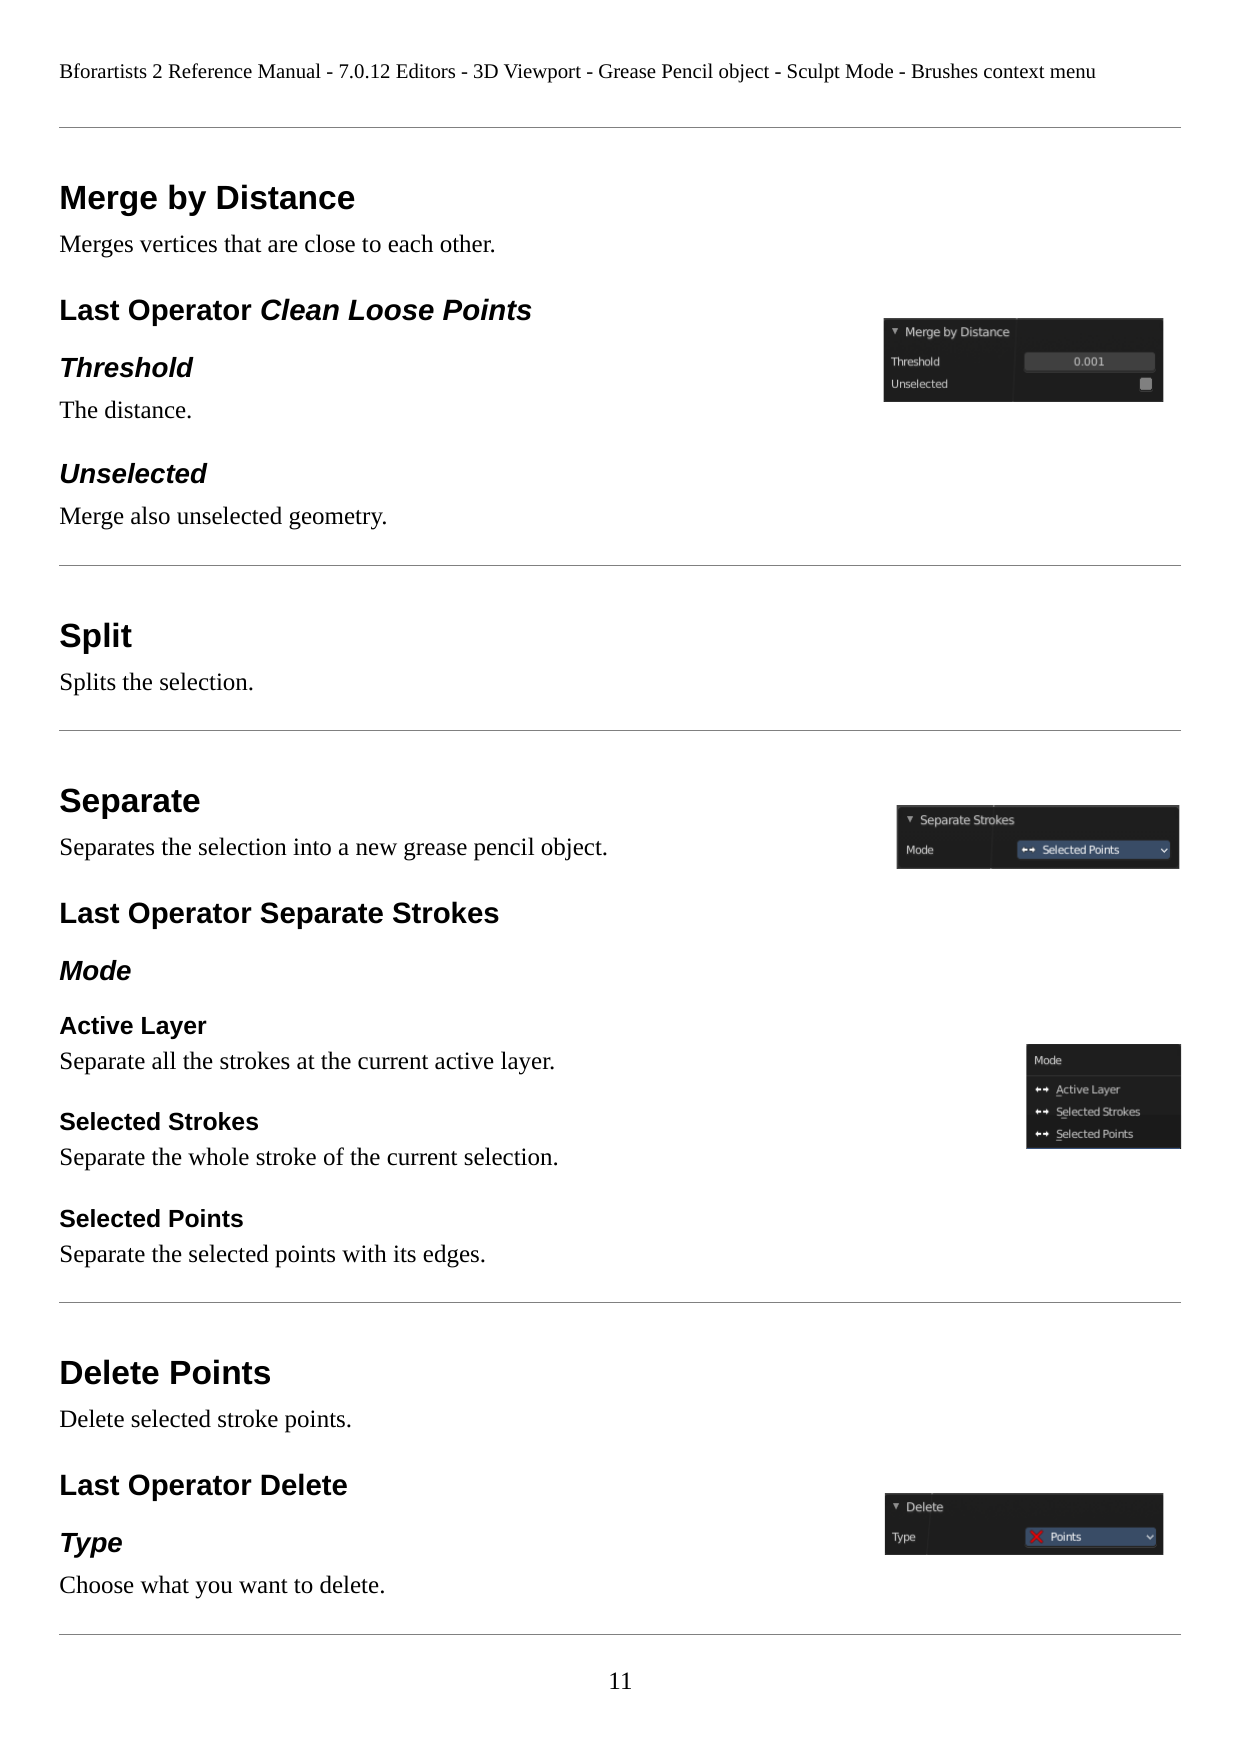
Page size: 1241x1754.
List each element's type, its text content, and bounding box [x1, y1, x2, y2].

text The distance. [59, 396, 1181, 424]
subtitle Merge by Distance [59, 178, 1181, 216]
text Separate all the strokes at the current active layer. [59, 1046, 1026, 1075]
text Separate the selected points with its edges. [59, 1239, 1181, 1267]
subtitle Threshold [59, 351, 883, 383]
subtitle Separate [59, 781, 1181, 819]
text Splits the selection. [59, 667, 1181, 695]
subtitle Last Operator Delete [59, 1467, 1181, 1501]
text Delete selected stroke points. [59, 1404, 1181, 1433]
text Choose what you want to delete. [59, 1571, 1181, 1599]
picture [1026, 1044, 1182, 1149]
text Merge also unselected geometry. [59, 501, 1181, 530]
text Separates the selection into a new grease pencil object. [59, 832, 896, 861]
subtitle Selected Points [59, 1204, 1181, 1232]
subtitle Type [59, 1526, 1181, 1558]
subtitle Selected Strokes [59, 1107, 1026, 1136]
subtitle Unselected [59, 457, 1181, 489]
subtitle Last Operator Separate Strokes [59, 896, 1181, 929]
picture [884, 1493, 1164, 1555]
subtitle Last Operator Clean Loose Points [59, 292, 1181, 326]
subtitle Active Layer [59, 1011, 1181, 1040]
picture [883, 318, 1164, 402]
subtitle [1164, 351, 1181, 383]
subtitle Delete Points [59, 1353, 1181, 1391]
text Separate the whole stroke of the current selection. [59, 1142, 1181, 1171]
text Merges vertices that are close to each other. [59, 229, 1181, 257]
picture [896, 805, 1180, 869]
subtitle Split [59, 616, 1181, 654]
subtitle Mode [59, 954, 1181, 986]
